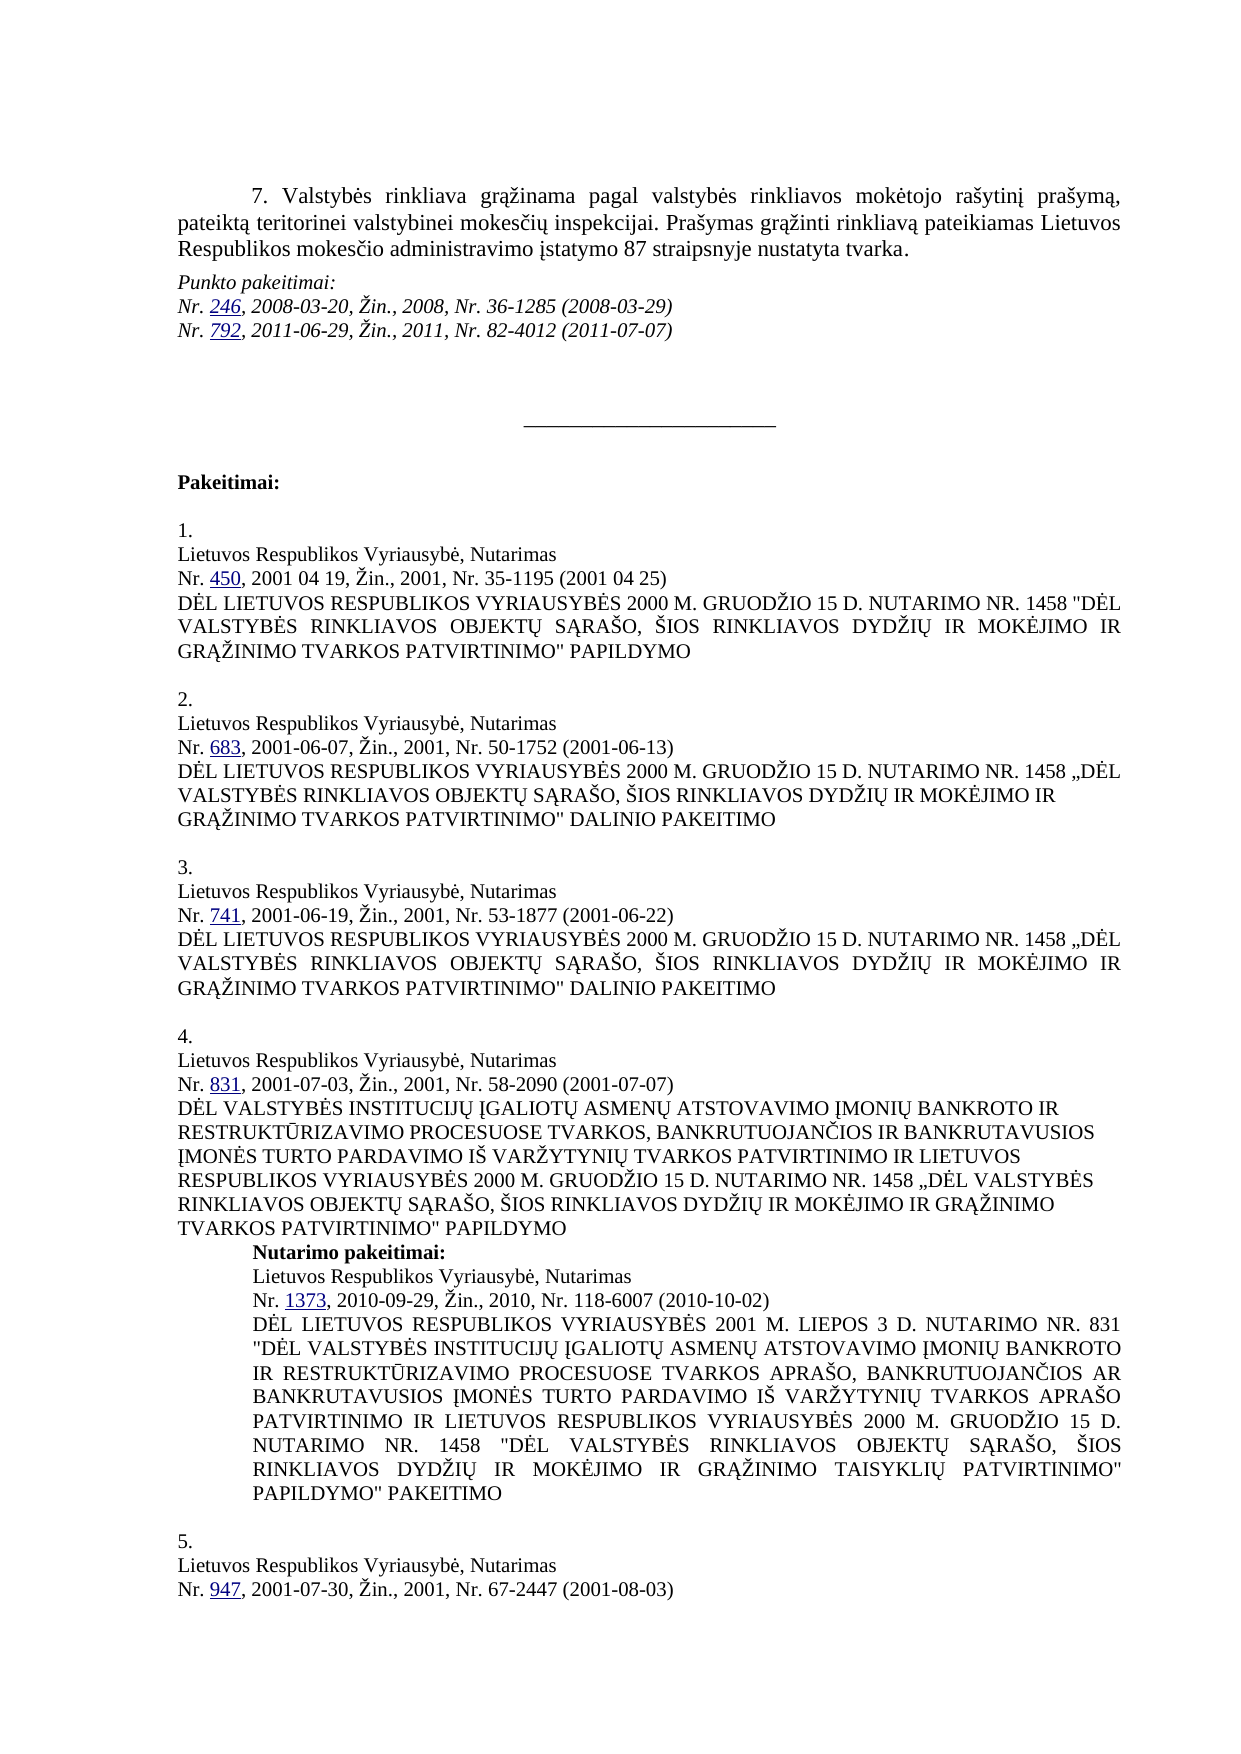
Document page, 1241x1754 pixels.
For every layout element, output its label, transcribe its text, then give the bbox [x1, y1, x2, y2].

text DĖL LIETUVOS RESPUBLIKOS VYRIAUSYBĖS 2001 M. LIEPOS 3 D. NUTARIMO NR. 831 "DĖL VALSTYBĖS INSTITUCIJŲ ĮGALIOTŲ ASMENŲ ATSTOVAVIMO ĮMONIŲ BANKROTO IR RESTRUKTŪRIZAVIMO PROCESUOSE TVARKOS APRAŠO, BANKRUTUOJANČIOS AR BANKRUTAVUSIOS ĮMONĖS TURTO PARDAVIMO IŠ VARŽYTYNIŲ TVARKOS APRAŠO PATVIRTINIMO IR LIETUVOS RESPUBLIKOS VYRIAUSYBĖS 2000 M. GRUODŽIO 15 D. NUTARIMO NR. 1458 "DĖL VALSTYBĖS RINKLIAVOS OBJEKTŲ SĄRAŠO, ŠIOS RINKLIAVOS DYDŽIŲ IR MOKĖJIMO IR GRĄŽINIMO TAISYKLIŲ PATVIRTINIMO" PAPILDYMO" PAKEITIMO [252, 1312, 1122, 1505]
text Nr. 792, 2011-06-29, Žin., 2011, Nr. 82-4012 (2011-07-07) [177, 318, 1122, 342]
text Nr. 947, 2001-07-30, Žin., 2001, Nr. 67-2447 (2001-08-03) [177, 1577, 1122, 1601]
text Nutarimo pakeitimai: [252, 1240, 1122, 1264]
text 4. [177, 1023, 1122, 1048]
text Nr. 683, 2001-06-07, Žin., 2001, Nr. 50-1752 (2001-06-13) [177, 735, 1122, 759]
text 3. [177, 855, 1122, 879]
text DĖL LIETUVOS RESPUBLIKOS VYRIAUSYBĖS 2000 M. GRUODŽIO 15 D. NUTARIMO NR. 1458 „DĖL VALSTYBĖS RINKLIAVOS OBJEKTŲ SĄRAŠO, ŠIOS RINKLIAVOS DYDŽIŲ IR MOKĖJIMO IR GRĄŽINIMO TVARKOS PATVIRTINIMO" DALINIO PAKEITIMO [177, 759, 1122, 831]
text 5. [177, 1529, 1122, 1553]
text DĖL LIETUVOS RESPUBLIKOS VYRIAUSYBĖS 2000 M. GRUODŽIO 15 D. NUTARIMO NR. 1458 "DĖL VALSTYBĖS RINKLIAVOS OBJEKTŲ SĄRAŠO, ŠIOS RINKLIAVOS DYDŽIŲ IR MOKĖJIMO IR GRĄŽINIMO TVARKOS PATVIRTINIMO" PAPILDYMO [177, 590, 1122, 663]
text Lietuvos Respublikos Vyriausybė, Nutarimas [252, 1264, 1122, 1288]
text DĖL LIETUVOS RESPUBLIKOS VYRIAUSYBĖS 2000 M. GRUODŽIO 15 D. NUTARIMO NR. 1458 „DĖL VALSTYBĖS RINKLIAVOS OBJEKTŲ SĄRAŠO, ŠIOS RINKLIAVOS DYDŽIŲ IR MOKĖJIMO IR GRĄŽINIMO TVARKOS PATVIRTINIMO" DALINIO PAKEITIMO [177, 927, 1122, 999]
text Nr. 246, 2008-03-20, Žin., 2008, Nr. 36-1285 (2008-03-29) [177, 294, 1122, 318]
text Nr. 741, 2001-06-19, Žin., 2001, Nr. 53-1877 (2001-06-22) [177, 903, 1122, 927]
text 2. [177, 687, 1122, 711]
text Nr. 831, 2001-07-03, Žin., 2001, Nr. 58-2090 (2001-07-07) [177, 1072, 1122, 1096]
text Nr. 1373, 2010-09-29, Žin., 2010, Nr. 118-6007 (2010-10-02) [252, 1288, 1122, 1312]
text 1. [177, 518, 1122, 542]
text Lietuvos Respublikos Vyriausybė, Nutarimas [177, 542, 1122, 566]
text Lietuvos Respublikos Vyriausybė, Nutarimas [177, 1048, 1122, 1072]
text Lietuvos Respublikos Vyriausybė, Nutarimas [177, 1553, 1122, 1577]
text Lietuvos Respublikos Vyriausybė, Nutarimas [177, 879, 1122, 903]
text Pakeitimai: [177, 470, 1122, 494]
text Punkto pakeitimai: [177, 270, 1122, 294]
text Nr. 450, 2001 04 19, Žin., 2001, Nr. 35-1195 (2001 04 25) [177, 566, 1122, 590]
text –––––––––––––––––––––– [177, 411, 1122, 438]
text 7. Valstybės rinkliava grąžinama pagal valstybės rinkliavos mokėtojo rašytinį prašymą, pateiktą teritorinei valstybinei mokesčių inspekcijai. Prašymas grąžinti rinkliavą pateikiamas Lietuvos Respublikos mokesčio administravimo įstatymo 87 straipsnyje nustatyta tvarka. [177, 182, 1122, 261]
text Lietuvos Respublikos Vyriausybė, Nutarimas [177, 711, 1122, 735]
text DĖL VALSTYBĖS INSTITUCIJŲ ĮGALIOTŲ ASMENŲ ATSTOVAVIMO ĮMONIŲ BANKROTO IR RESTRUKTŪRIZAVIMO PROCESUOSE TVARKOS, BANKRUTUOJANČIOS IR BANKRUTAVUSIOS ĮMONĖS TURTO PARDAVIMO IŠ VARŽYTYNIŲ TVARKOS PATVIRTINIMO IR LIETUVOS RESPUBLIKOS VYRIAUSYBĖS 2000 M. GRUODŽIO 15 D. NUTARIMO NR. 1458 „DĖL VALSTYBĖS RINKLIAVOS OBJEKTŲ SĄRAŠO, ŠIOS RINKLIAVOS DYDŽIŲ IR MOKĖJIMO IR GRĄŽINIMO TVARKOS PATVIRTINIMO" PAPILDYMO [177, 1096, 1122, 1240]
